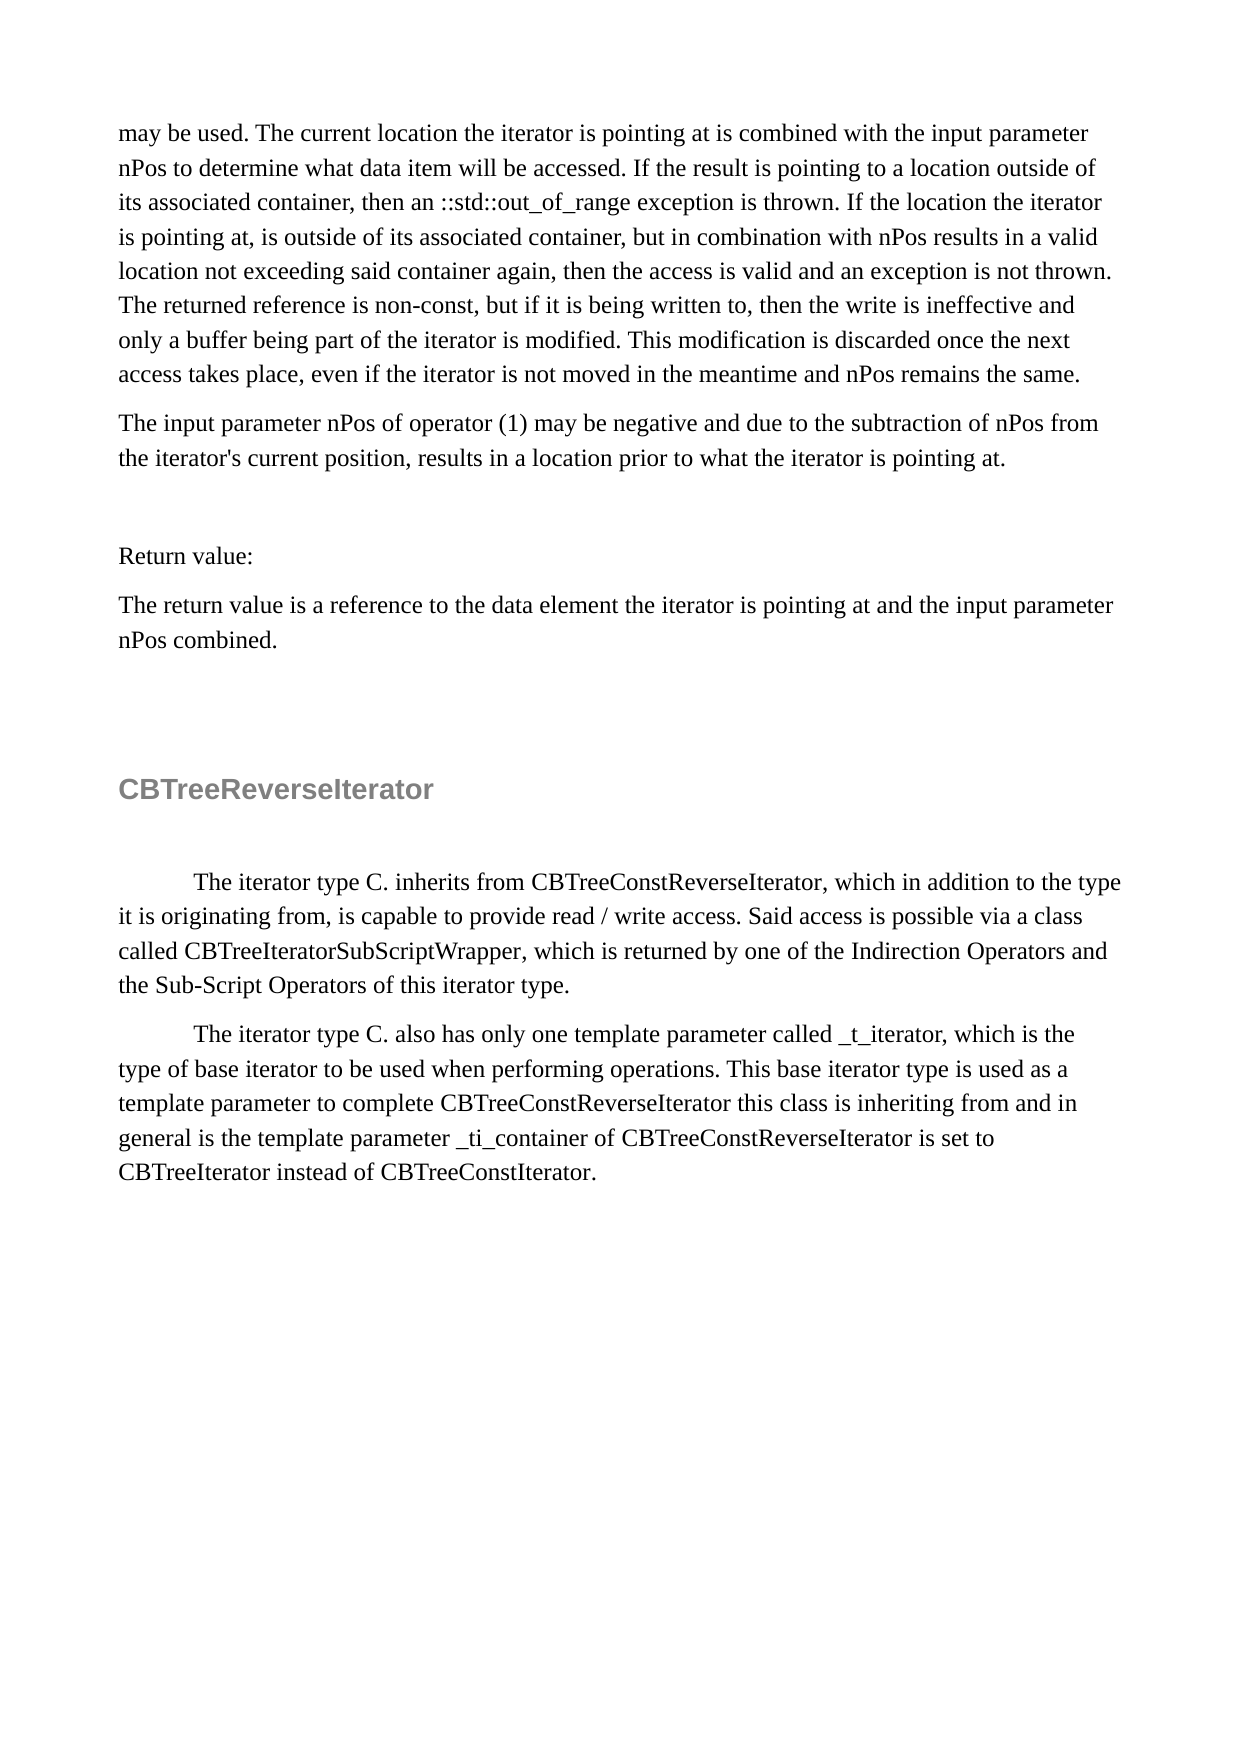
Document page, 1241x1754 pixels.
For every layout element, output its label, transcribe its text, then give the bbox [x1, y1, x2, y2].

text Return value: [118, 541, 1122, 570]
text may be used. The current location the iterator is pointing at is combined with the input parameter nPos to determine what data item will be accessed. If the result is pointing to a location outside of its associated container, then an ::std::out_of_range exception is thrown. If the location the iterator is pointing at, is outside of its associated container, but in combination with nPos results in a valid location not exceeding said container again, then the access is valid and an exception is not thrown. The returned reference is non-const, but if it is being written to, then the write is ineffective and only a buffer being part of the iterator is modified. This modification is discarded once the next access takes place, even if the iterator is not moved in the meantime and nPos remains the same. [118, 118, 1122, 388]
text The iterator type C. inherits from CBTreeConstReverseIterator, which in addition to the type it is originating from, is capable to provide read / write access. Said access is possible via a class called CBTreeIteratorSubScriptWrapper, which is returned by one of the Indirection Operators and the Sub-Script Operators of this iterator type. [118, 867, 1122, 999]
subtitle CBTreeReverseIterator [118, 772, 1122, 805]
text The iterator type C. also has only one template parameter called _t_iterator, which is the type of base iterator to be used when performing operations. This base iterator type is used as a template parameter to complete CBTreeConstReverseIterator this class is inheriting from and in general is the template parameter _ti_container of CBTreeConstReverseIterator is set to CBTreeIterator instead of CBTreeConstIterator. [118, 1019, 1122, 1186]
text The return value is a reference to the data element the iterator is pointing at and the input parameter nPos combined. [118, 590, 1122, 653]
text The input parameter nPos of operator (1) may be negative and due to the subtraction of nPos from the iterator's current position, results in a location prior to what the iterator is pointing at. [118, 408, 1122, 472]
